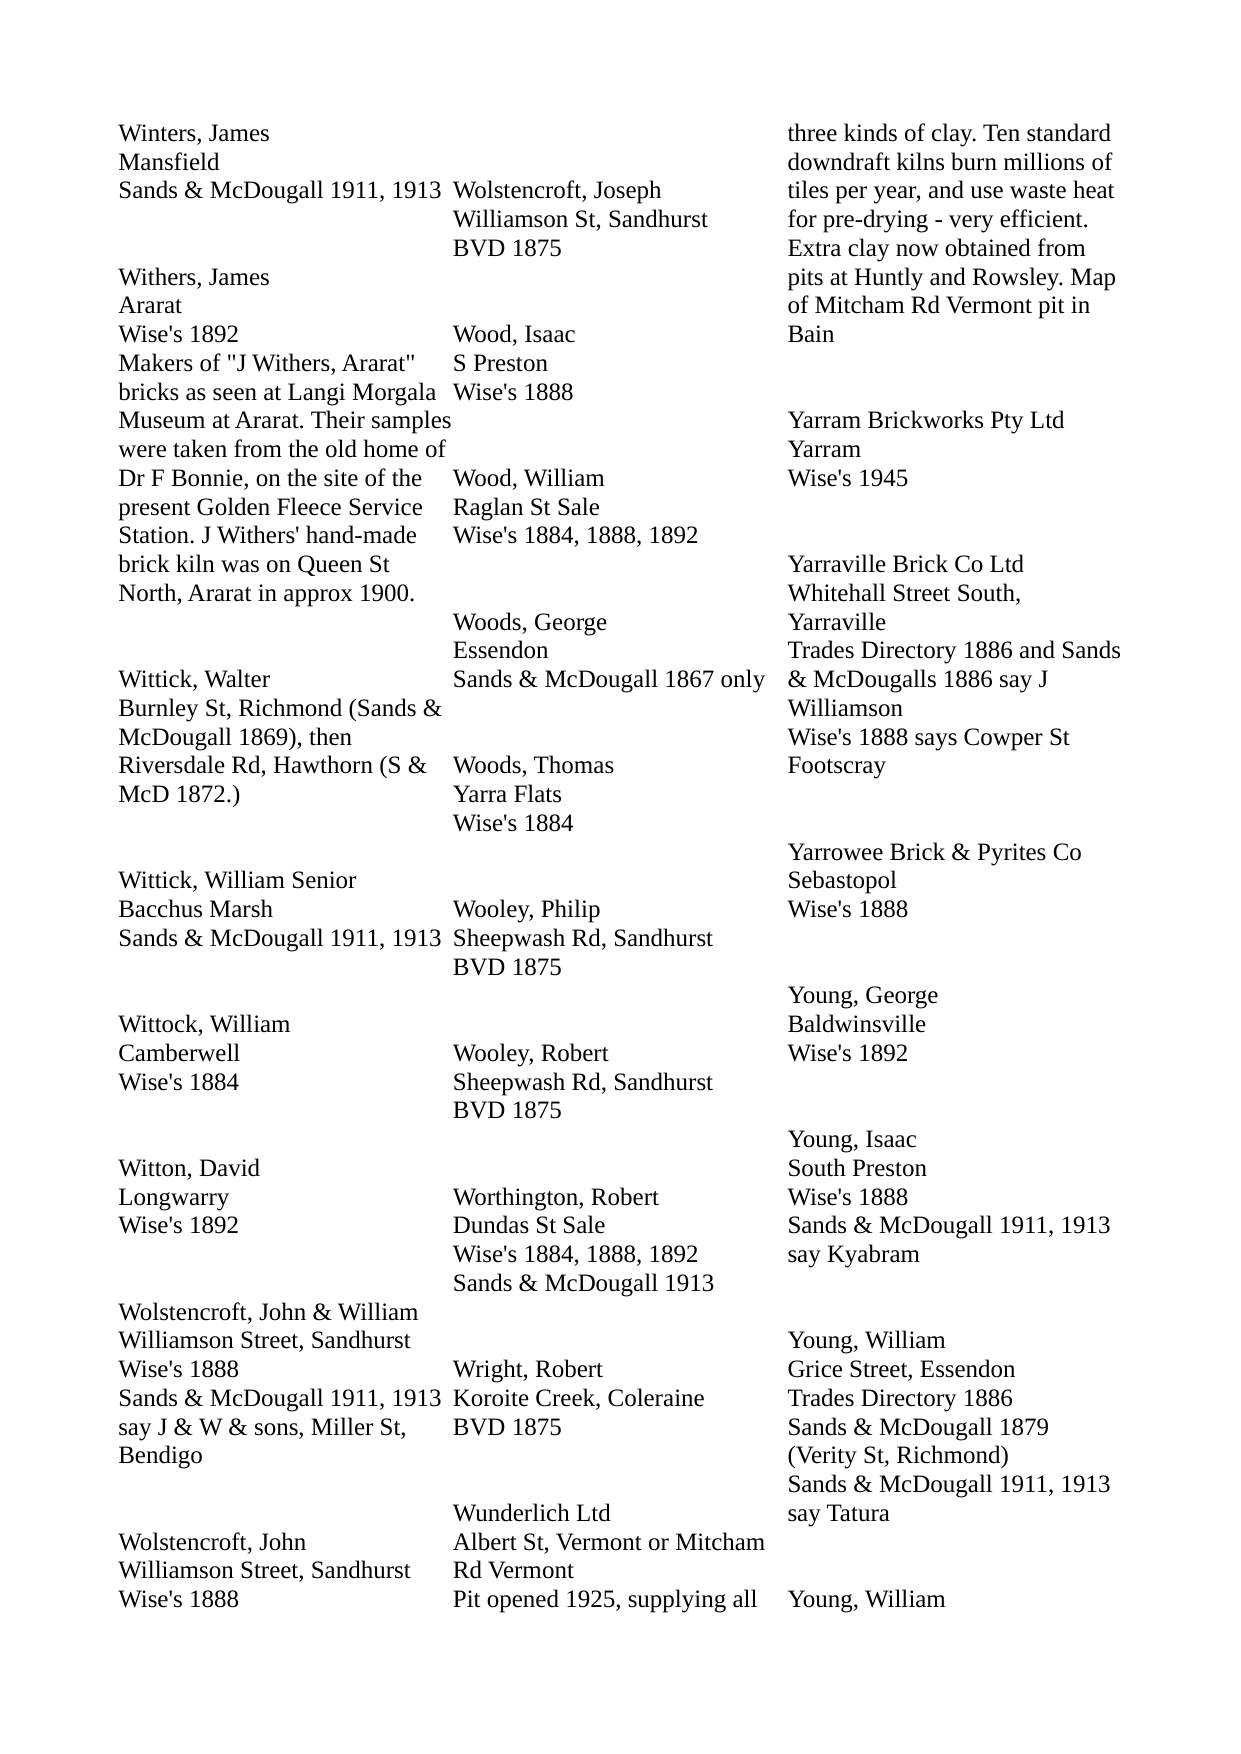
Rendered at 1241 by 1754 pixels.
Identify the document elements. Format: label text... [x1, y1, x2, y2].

text Wolstencroft, Joseph [453, 176, 787, 204]
text Makers of "J Withers, Ararat" bricks as seen at Langi Morgala Museum at Ararat. Their samples were taken from the old home of Dr F Bonnie, on the site of the present Golden Fleece Service Station. J Withers' hand-made brick kiln was on Queen St North, Ararat in approx 1900. [118, 348, 453, 607]
text Wise's 1884 [118, 1067, 453, 1096]
text Yarrowee Brick & Pyrites Co [787, 837, 1122, 866]
text Sands & McDougall 1911, 1913 say Tatura [787, 1469, 1122, 1527]
text Wittock, William [118, 1009, 453, 1038]
text Williamson Street, Sandhurst [118, 1326, 453, 1354]
text Wise's 1892 [118, 319, 453, 348]
text Young, Isaac [787, 1124, 1122, 1153]
text BVD 1875 [453, 233, 787, 262]
text Wise's 1888 [118, 1584, 453, 1613]
text Sands & McDougall 1911, 1913 [118, 923, 453, 952]
text Wise's 1888 [118, 1354, 453, 1383]
text BVD 1875 [453, 1096, 787, 1124]
text Yarra Flats [453, 779, 787, 808]
text Sheepwash Rd, Sandhurst [453, 1067, 787, 1096]
text Wise's 1892 [787, 1038, 1122, 1067]
text Wooley, Robert [453, 1038, 787, 1067]
text Wise's 1892 [118, 1211, 453, 1239]
text Raglan St Sale [453, 492, 787, 521]
text Mansfield [118, 147, 453, 176]
text Wood, Isaac [453, 319, 787, 348]
text Winters, James [118, 118, 453, 147]
text Young, George [787, 981, 1122, 1009]
text BVD 1875 [453, 1412, 787, 1441]
text Sands & McDougall 1911, 1913 say Kyabram [787, 1211, 1122, 1268]
text Wooley, Philip [453, 894, 787, 923]
text Wood, William [453, 463, 787, 492]
text Sheepwash Rd, Sandhurst [453, 923, 787, 952]
text Wolstencroft, John [118, 1527, 453, 1556]
text Wise's 1884, 1888, 1892 [453, 1239, 787, 1268]
text Grice Street, Essendon [787, 1354, 1122, 1383]
text Wright, Robert [453, 1354, 787, 1383]
text Worthington, Robert [453, 1182, 787, 1211]
text Wise's 1888 [787, 894, 1122, 923]
text Sands & McDougall 1913 [453, 1268, 787, 1297]
text Wunderlich Ltd [453, 1498, 787, 1527]
text Dundas St Sale [453, 1211, 787, 1239]
text Sands & McDougall 1879 (Verity St, Richmond) [787, 1412, 1122, 1469]
text Sands & McDougall 1911, 1913 say J & W & sons, Miller St, Bendigo [118, 1383, 453, 1469]
text Yarraville Brick Co Ltd [787, 549, 1122, 578]
text Williamson St, Sandhurst [453, 204, 787, 233]
text Witton, David [118, 1153, 453, 1182]
text Burnley St, Richmond (Sands & McDougall 1869), then Riversdale Rd, Hawthorn (S & McD 1872.) [118, 693, 453, 808]
text Longwarry [118, 1182, 453, 1211]
text BVD 1875 [453, 952, 787, 981]
text Wise's 1888 [453, 377, 787, 406]
text S Preston [453, 348, 787, 377]
text Wise's 1888 says Cowper St Footscray [787, 722, 1122, 779]
text Baldwinsville [787, 1009, 1122, 1038]
text Albert St, Vermont or Mitcham Rd Vermont [453, 1527, 787, 1584]
text Wise's 1884, 1888, 1892 [453, 521, 787, 549]
text Woods, George [453, 607, 787, 636]
text Koroite Creek, Coleraine [453, 1383, 787, 1412]
text Wittick, William Senior [118, 866, 453, 894]
text Wise's 1884 [453, 808, 787, 837]
text Yarram [787, 434, 1122, 463]
text Young, William [787, 1584, 1122, 1613]
text Camberwell [118, 1038, 453, 1067]
text Trades Directory 1886 [787, 1383, 1122, 1412]
text Ararat [118, 291, 453, 319]
text Sebastopol [787, 866, 1122, 894]
text Young, William [787, 1326, 1122, 1354]
text Wittick, Walter [118, 664, 453, 693]
text Wise's 1945 [787, 463, 1122, 492]
text Whitehall Street South, Yarraville [787, 578, 1122, 636]
text Bacchus Marsh [118, 894, 453, 923]
text Wise's 1888 [787, 1182, 1122, 1211]
text Essendon [453, 636, 787, 664]
text South Preston [787, 1153, 1122, 1182]
text Sands & McDougall 1911, 1913 [118, 176, 453, 204]
text three kinds of clay. Ten standard downdraft kilns burn millions of tiles per year, and use waste heat for pre-drying - very efficient. Extra clay now obtained from pits at Huntly and Rowsley. Map of Mitcham Rd Vermont pit in Bain [787, 118, 1122, 348]
text Woods, Thomas [453, 751, 787, 779]
text Pit opened 1925, supplying all [453, 1584, 787, 1613]
text Trades Directory 1886 and Sands & McDougalls 1886 say J Williamson [787, 636, 1122, 722]
text Sands & McDougall 1867 only [453, 664, 787, 693]
text Yarram Brickworks Pty Ltd [787, 406, 1122, 434]
text Williamson Street, Sandhurst [118, 1556, 453, 1584]
text Withers, James [118, 262, 453, 291]
text Wolstencroft, John & William [118, 1297, 453, 1326]
